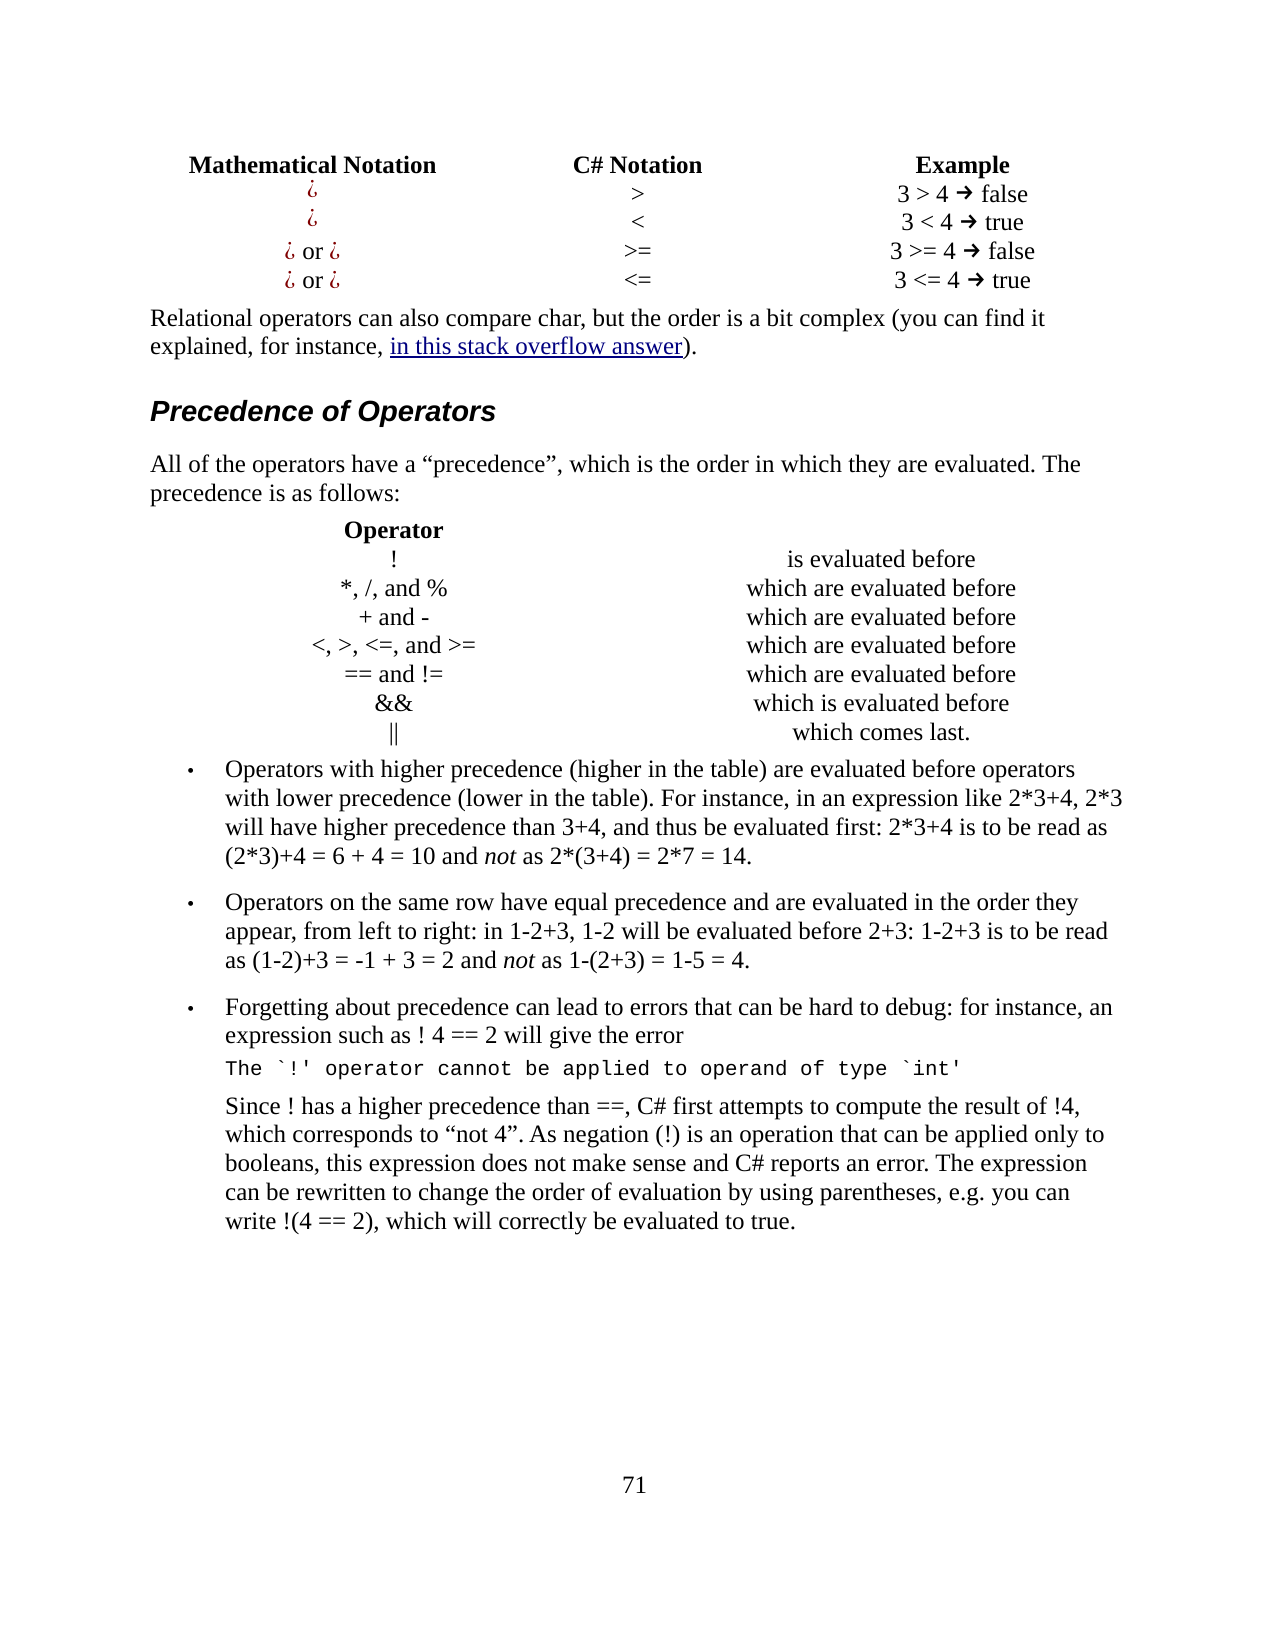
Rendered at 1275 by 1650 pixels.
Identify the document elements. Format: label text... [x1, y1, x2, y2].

list Operators on the same row have equal precedence and are evaluated in the order they appear, from left to right: in 1-2+3, 1-2 will be evaluated before 2+3: 1-2+3 is to be read as (1-2)+3 = -1 + 3 = 2 and not as 1-(2+3) = 1-5 = 4. [187, 887, 1125, 974]
table_cell which are evaluated before [638, 602, 1125, 631]
list Forgetting about precedence can lead to errors that can be hard to debug: for instance, an expression such as ! 4 == 2 will give the error [187, 992, 1125, 1049]
table_header Operator [150, 516, 637, 544]
table_cell *, /, and % [150, 573, 637, 602]
table_cell == and != [150, 659, 637, 688]
list The `!' operator cannot be applied to operand of type `int' [187, 1058, 1125, 1082]
table_cell 3 >= 4 false [800, 236, 1125, 265]
table_cell >= [475, 236, 800, 265]
table_cell || [150, 717, 637, 746]
table_cell < [475, 208, 800, 236]
table_cell is evaluated before [638, 544, 1125, 573]
table_header Example [800, 150, 1125, 179]
table_cell [150, 208, 475, 236]
table_cell ! [150, 544, 637, 573]
table_header C# Notation [475, 150, 800, 179]
table_cell 3 > 4 false [800, 179, 1125, 207]
table_cell which are evaluated before [638, 573, 1125, 602]
table_cell which comes last. [638, 717, 1125, 746]
table_header Mathematical Notation [150, 150, 475, 179]
table_cell which is evaluated before [638, 688, 1125, 717]
table_cell 3 < 4 true [800, 208, 1125, 236]
text Relational operators can also compare char, but the order is a bit complex (you can find it explained, for instance, in this stack overflow answer). [150, 303, 1125, 360]
table_cell <= [475, 265, 800, 294]
table_header [638, 516, 1125, 544]
table_cell <, >, <=, and >= [150, 631, 637, 659]
table_cell or [150, 236, 475, 265]
text All of the operators have a “precedence”, which is the order in which they are evaluated. The precedence is as follows: [150, 449, 1125, 507]
table_cell [150, 179, 475, 207]
table_cell which are evaluated before [638, 631, 1125, 659]
list Since ! has a higher precedence than ==, C# first attempts to compute the result of !4, which corresponds to “not 4”. As negation (!) is an operation that can be applied only to booleans, this expression does not make sense and C# reports an error. The expression can be rewritten to change the order of evaluation by using parentheses, e.g. you can write !(4 == 2), which will correctly be evaluated to true. [187, 1091, 1125, 1234]
table_cell + and - [150, 602, 637, 631]
table_cell && [150, 688, 637, 717]
table_cell > [475, 179, 800, 207]
subtitle Precedence of Operators [150, 394, 1125, 428]
list Operators with higher precedence (higher in the table) are evaluated before operators with lower precedence (lower in the table). For instance, in an expression like 2*3+4, 2*3 will have higher precedence than 3+4, and thus be evaluated first: 2*3+4 is to be read as (2*3)+4 = 6 + 4 = 10 and not as 2*(3+4) = 2*7 = 14. [187, 754, 1125, 869]
table_cell 3 <= 4 true [800, 265, 1125, 294]
table_cell or [150, 265, 475, 294]
table_cell which are evaluated before [638, 659, 1125, 688]
